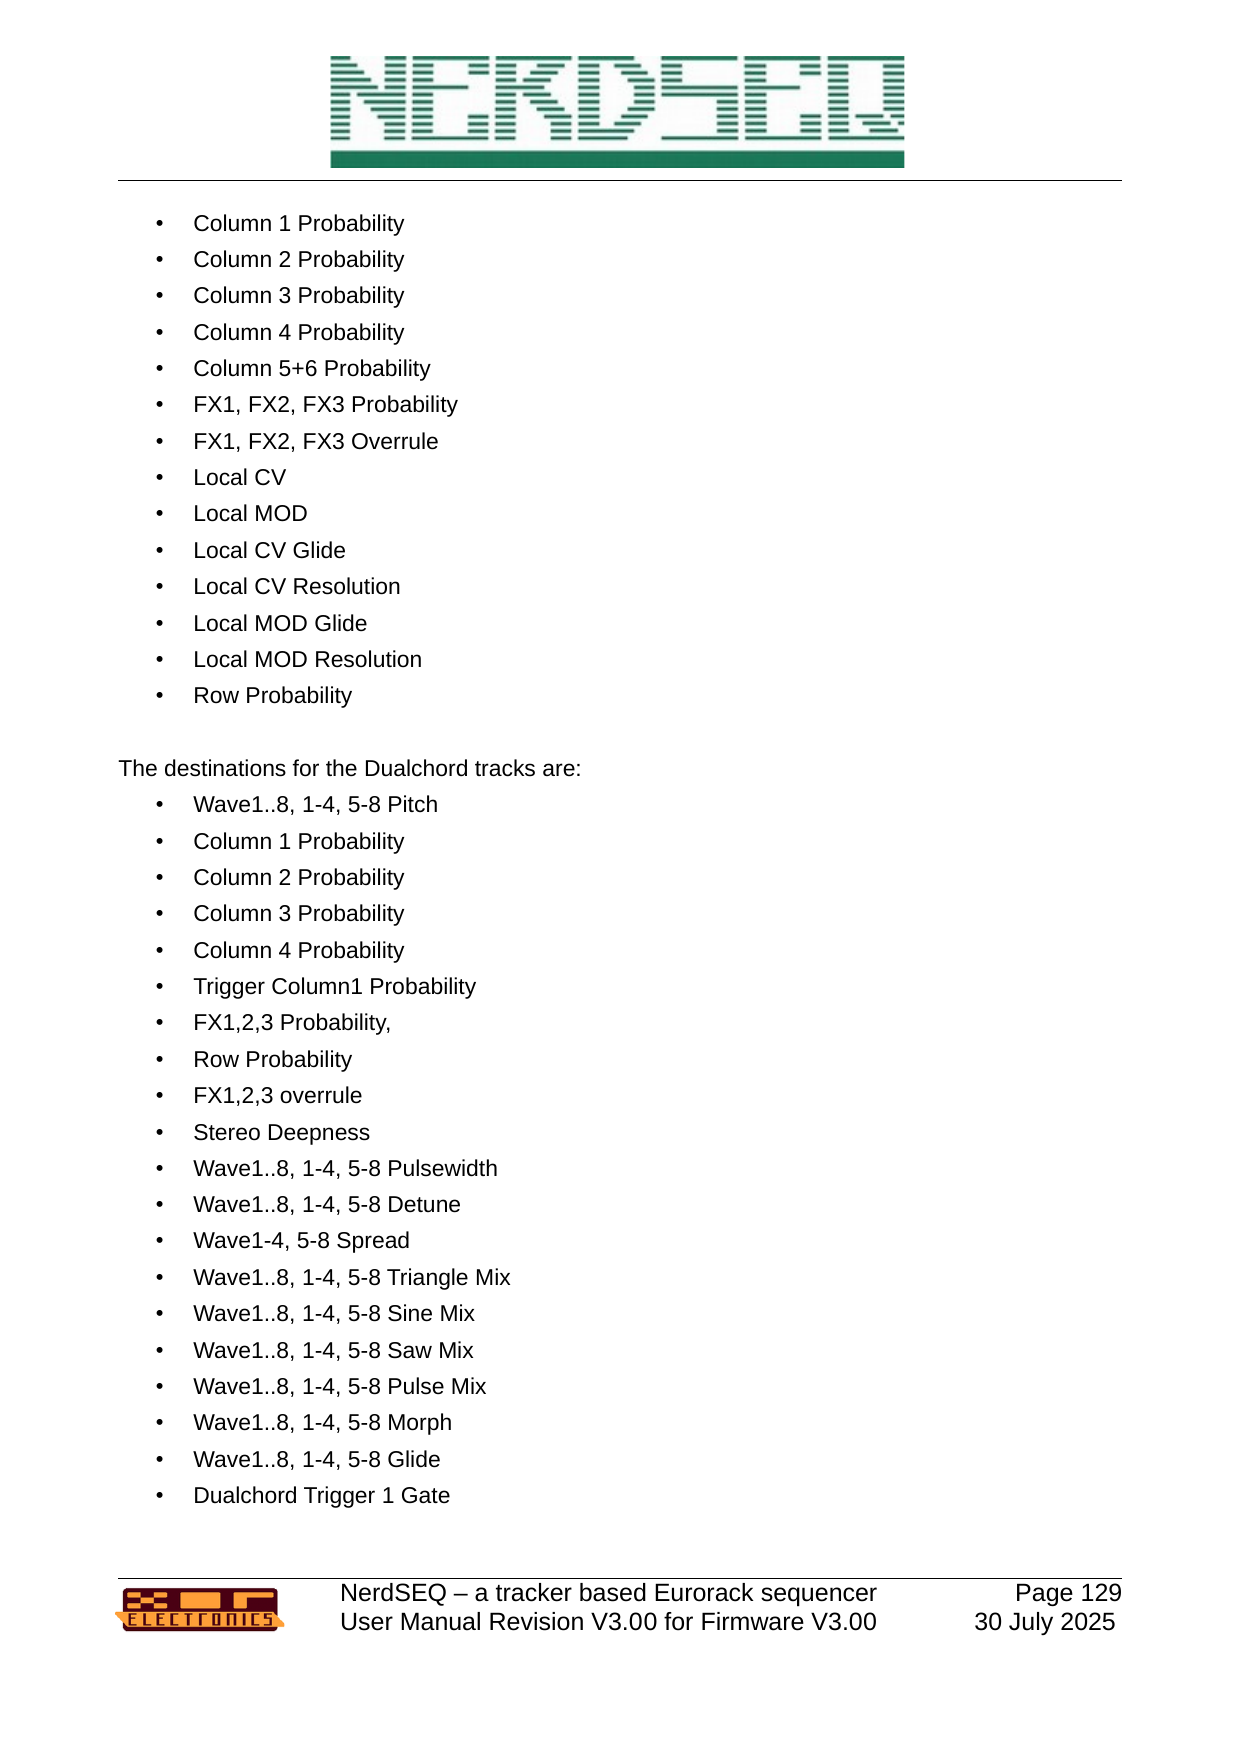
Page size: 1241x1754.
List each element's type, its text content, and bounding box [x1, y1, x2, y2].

list Column 2 Probability [156, 246, 1122, 272]
list Wave1..8, 1-4, 5-8 Triangle Mix [156, 1264, 1122, 1290]
list Column 1 Probability [156, 828, 1122, 854]
list Wave1..8, 1-4, 5-8 Pulse Mix [156, 1373, 1122, 1399]
list Local CV Resolution [156, 573, 1122, 599]
list Column 2 Probability [156, 864, 1122, 890]
list Column 3 Probability [156, 900, 1122, 927]
list Column 5+6 Probability [156, 355, 1122, 381]
picture [330, 56, 905, 168]
list FX1,2,3 overrule [156, 1082, 1122, 1108]
list Wave1..8, 1-4, 5-8 Pitch [156, 791, 1122, 818]
list Wave1-4, 5-8 Spread [156, 1227, 1122, 1254]
list FX1,2,3 Probability, [156, 1009, 1122, 1036]
list Dualchord Trigger 1 Gate [156, 1482, 1122, 1508]
list Local CV Glide [156, 537, 1122, 563]
list Wave1..8, 1-4, 5-8 Detune [156, 1191, 1122, 1217]
list Wave1..8, 1-4, 5-8 Sine Mix [156, 1300, 1122, 1327]
list Trigger Column1 Probability [156, 973, 1122, 999]
list Local MOD Glide [156, 609, 1122, 636]
list FX1, FX2, FX3 Probability [156, 391, 1122, 418]
list FX1, FX2, FX3 Overrule [156, 428, 1122, 454]
list Column 4 Probability [156, 319, 1122, 345]
list Local MOD Resolution [156, 646, 1122, 672]
list Wave1..8, 1-4, 5-8 Morph [156, 1409, 1122, 1436]
picture [115, 1584, 285, 1634]
list Column 3 Probability [156, 282, 1122, 309]
list Stereo Deepness [156, 1118, 1122, 1145]
list Row Probability [156, 1046, 1122, 1072]
list Wave1..8, 1-4, 5-8 Saw Mix [156, 1337, 1122, 1363]
list Local CV [156, 464, 1122, 490]
list Wave1..8, 1-4, 5-8 Glide [156, 1446, 1122, 1472]
list Row Probability [156, 682, 1122, 708]
text The destinations for the Dualchord tracks are: [118, 755, 1122, 781]
list Local MOD [156, 500, 1122, 527]
list Wave1..8, 1-4, 5-8 Pulsewidth [156, 1155, 1122, 1181]
list Column 4 Probability [156, 937, 1122, 963]
list Column 1 Probability [156, 209, 1122, 236]
